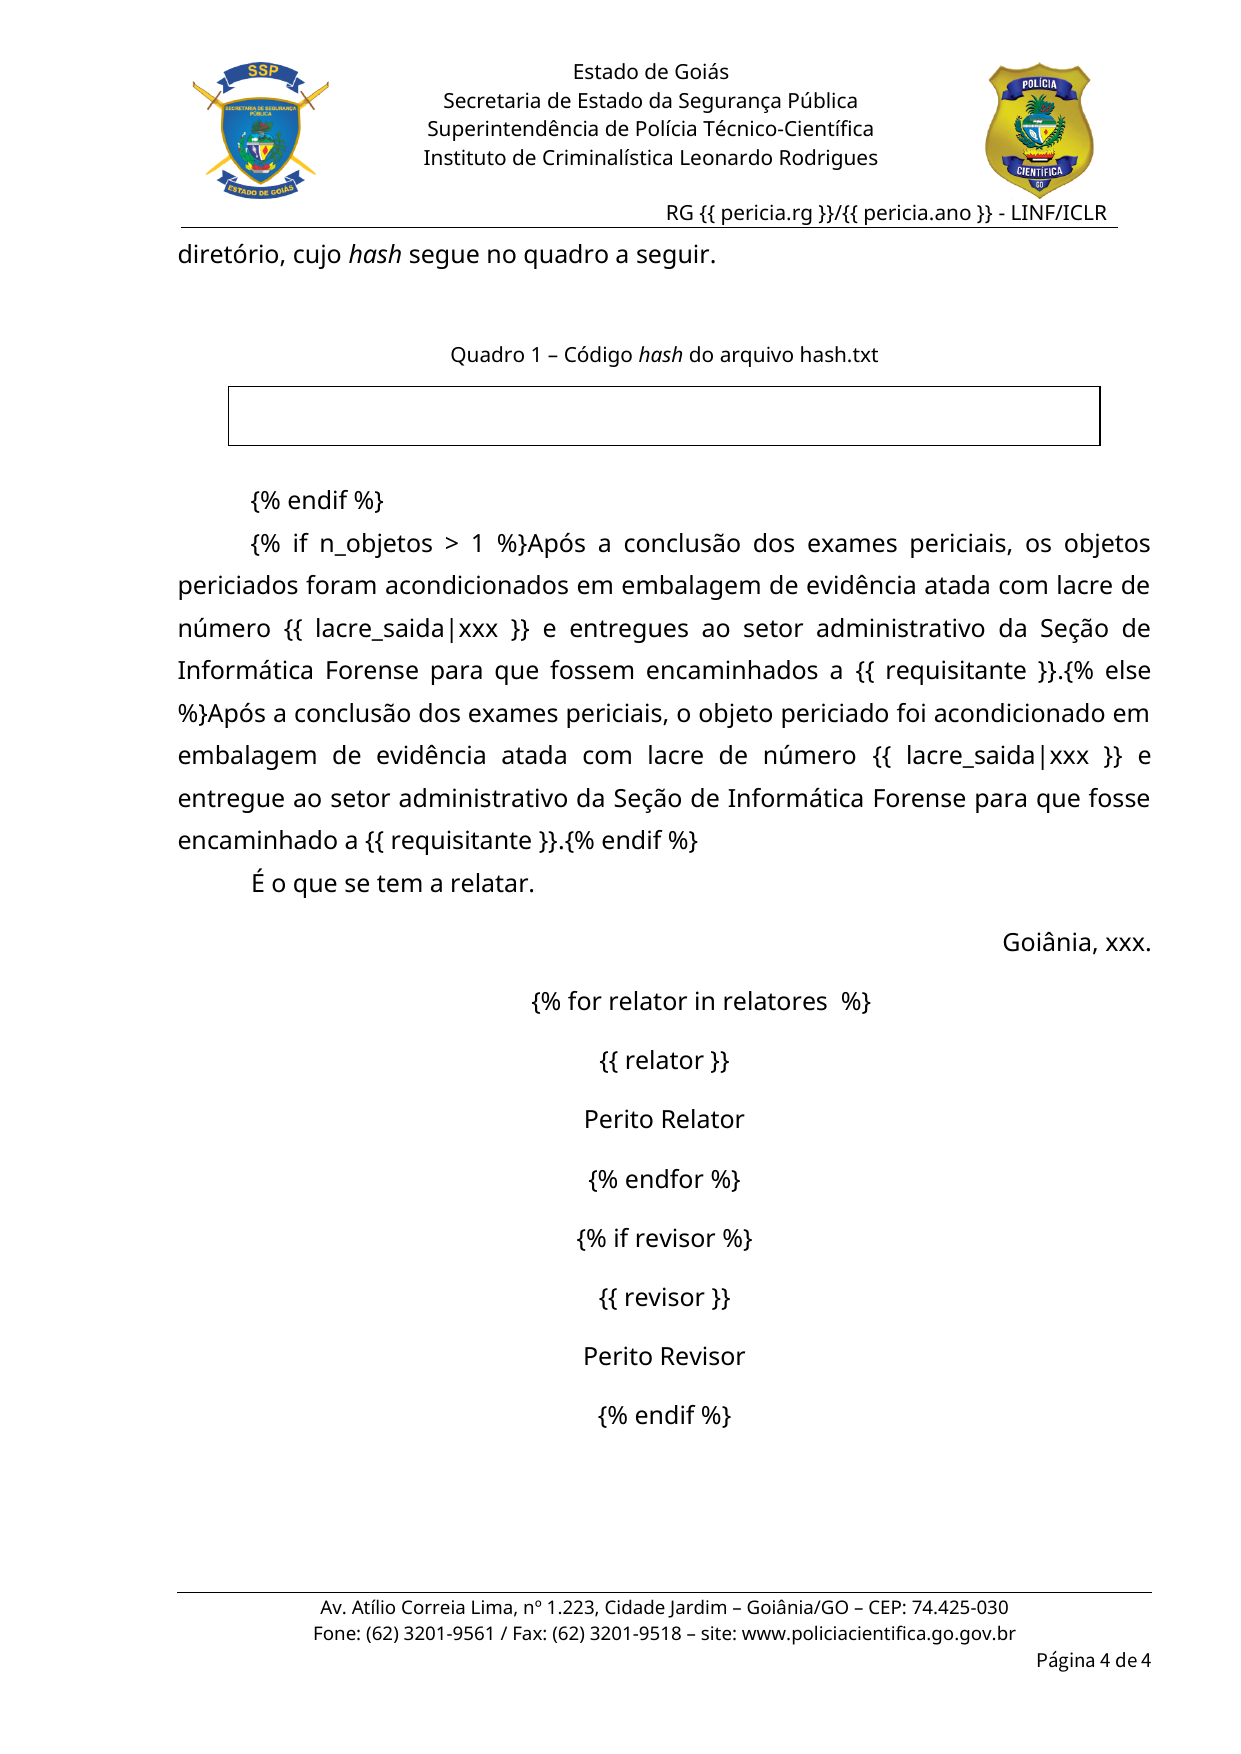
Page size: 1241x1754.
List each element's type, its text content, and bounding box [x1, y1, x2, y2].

picture [192, 62, 329, 199]
text {% if revisor %} [177, 1221, 1152, 1254]
text Perito Revisor [177, 1339, 1152, 1373]
text Perito Relator [177, 1102, 1152, 1136]
text {% endif %} [177, 483, 1152, 517]
picture [985, 62, 1094, 199]
text Goiânia, xxx. [177, 925, 1152, 959]
text {% for relator in relatores %} [177, 984, 1152, 1018]
text {{ relator }} [177, 1043, 1152, 1077]
text diretório, cujo hash segue no quadro a seguir. [177, 236, 1152, 270]
table_header Quadro 1 – Código hash do arquivo hash.txt [229, 341, 1100, 386]
text {% endif %} [177, 1398, 1152, 1432]
text {% if n_objetos > 1 %}Após a conclusão dos exames periciais, os objetos periciados foram acondicionados em embalagem de evidência atada com lacre de número {{ lacre_saida|xxx }} e entregues ao setor administrativo da Seção de Informática Forense para que fossem encaminhados a {{ requisitante }}.{% else %}Após a conclusão dos exames periciais, o objeto periciado foi acondicionado em embalagem de evidência atada com lacre de número {{ lacre_saida|xxx }} e entregue ao setor administrativo da Seção de Informática Forense para que fosse encaminhado a {{ requisitante }}.{% endif %} [177, 526, 1152, 857]
text {% endfor %} [177, 1161, 1152, 1195]
table_cell [229, 387, 1099, 444]
text É o que se tem a relatar. [177, 866, 1152, 899]
text {{ revisor }} [177, 1280, 1152, 1314]
